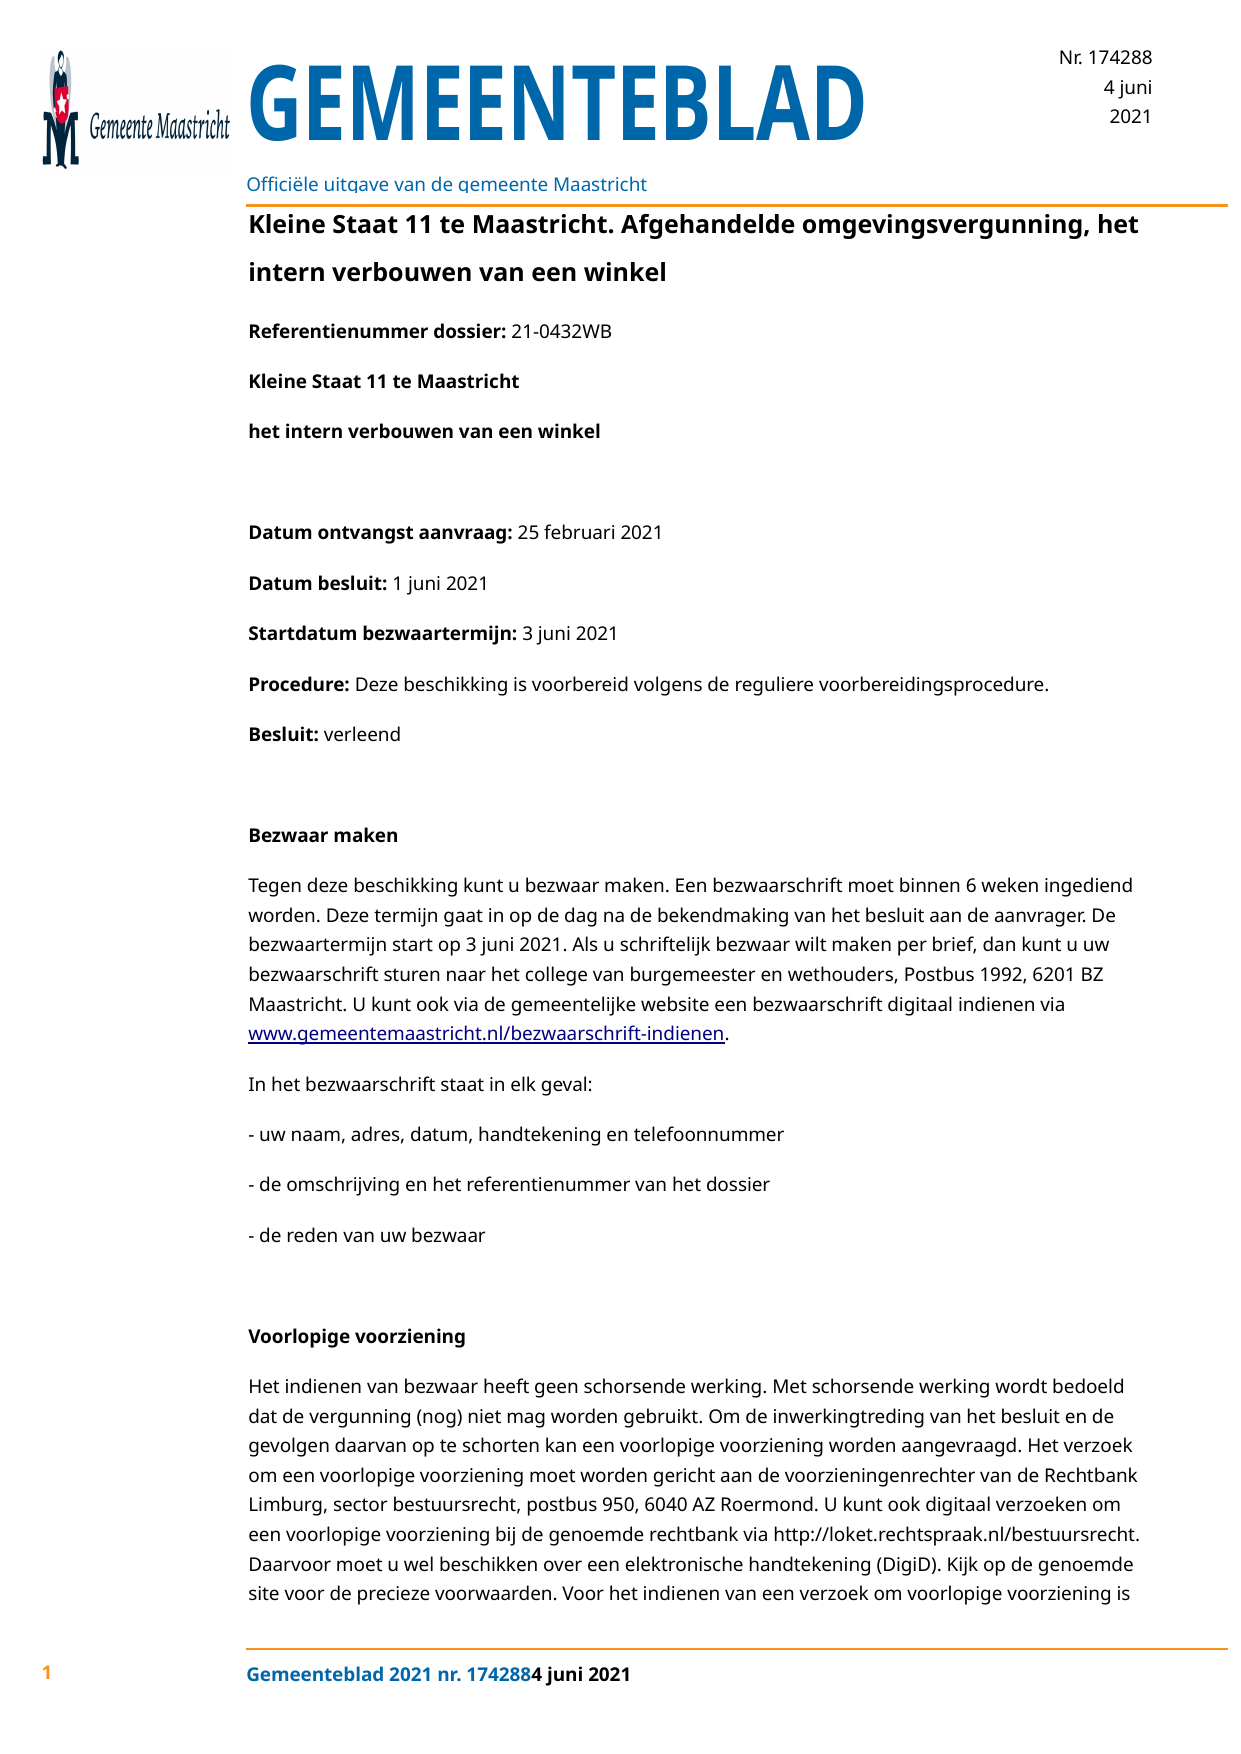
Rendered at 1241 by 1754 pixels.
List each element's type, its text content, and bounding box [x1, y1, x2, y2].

picture [41, 47, 231, 172]
text Tegen deze beschikking kunt u bezwaar maken. Een bezwaarschrift moet binnen 6 weken ingediend worden. Deze termijn gaat in op de dag na de bekendmaking van het besluit aan de aanvrager. De bezwaartermijn start op 3 juni 2021. Als u schriftelijk bezwaar wilt maken per brief, dan kunt u uw bezwaarschrift sturen naar het college van burgemeester en wethouders, Postbus 1992, 6201 BZ Maastricht. U kunt ook via de gemeentelijke website een bezwaarschrift digitaal indienen via www.gemeentemaastricht.nl/bezwaarschrift-indienen. [248, 872, 1152, 1046]
text Startdatum bezwaartermijn: 3 juni 2021 [248, 620, 1152, 646]
text Kleine Staat 11 te Maastricht [248, 368, 1152, 394]
text - de reden van uw bezwaar [248, 1222, 1152, 1248]
text Bezwaar maken [248, 822, 1152, 848]
text Besluit: verleend [248, 721, 1152, 747]
text Voorlopige voorziening [248, 1323, 1152, 1349]
text Kleine Staat 11 te Maastricht. Afgehandelde omgevingsvergunning, het intern verbouwen van een winkel [248, 207, 1152, 288]
text Datum ontvangst aanvraag: 25 februari 2021 [248, 519, 1152, 545]
text Procedure: Deze beschikking is voorbereid volgens de reguliere voorbereidingsprocedure. [248, 671, 1152, 697]
text Referentienummer dossier: 21-0432WB [248, 318, 1152, 344]
text Datum besluit: 1 juni 2021 [248, 570, 1152, 596]
text In het bezwaarschrift staat in elk geval: [248, 1071, 1152, 1097]
text het intern verbouwen van een winkel [248, 419, 1152, 444]
text Het indienen van bezwaar heeft geen schorsende werking. Met schorsende werking wordt bedoeld dat de vergunning (nog) niet mag worden gebruikt. Om de inwerkingtreding van het besluit en de gevolgen daarvan op te schorten kan een voorlopige voorziening worden aangevraagd. Het verzoek om een voorlopige voorziening moet worden gericht aan de voorzieningenrechter van de Rechtbank Limburg, sector bestuursrecht, postbus 950, 6040 AZ Roermond. U kunt ook digitaal verzoeken om een voorlopige voorziening bij de genoemde rechtbank via http://loket.rechtspraak.nl/bestuursrecht. Daarvoor moet u wel beschikken over een elektronische handtekening (DigiD). Kijk op de genoemde site voor de precieze voorwaarden. Voor het indienen van een verzoek om voorlopige voorziening is [248, 1373, 1152, 1606]
text - uw naam, adres, datum, handtekening en telefoonnummer [248, 1121, 1152, 1147]
text - de omschrijving en het referentienummer van het dossier [248, 1172, 1152, 1197]
